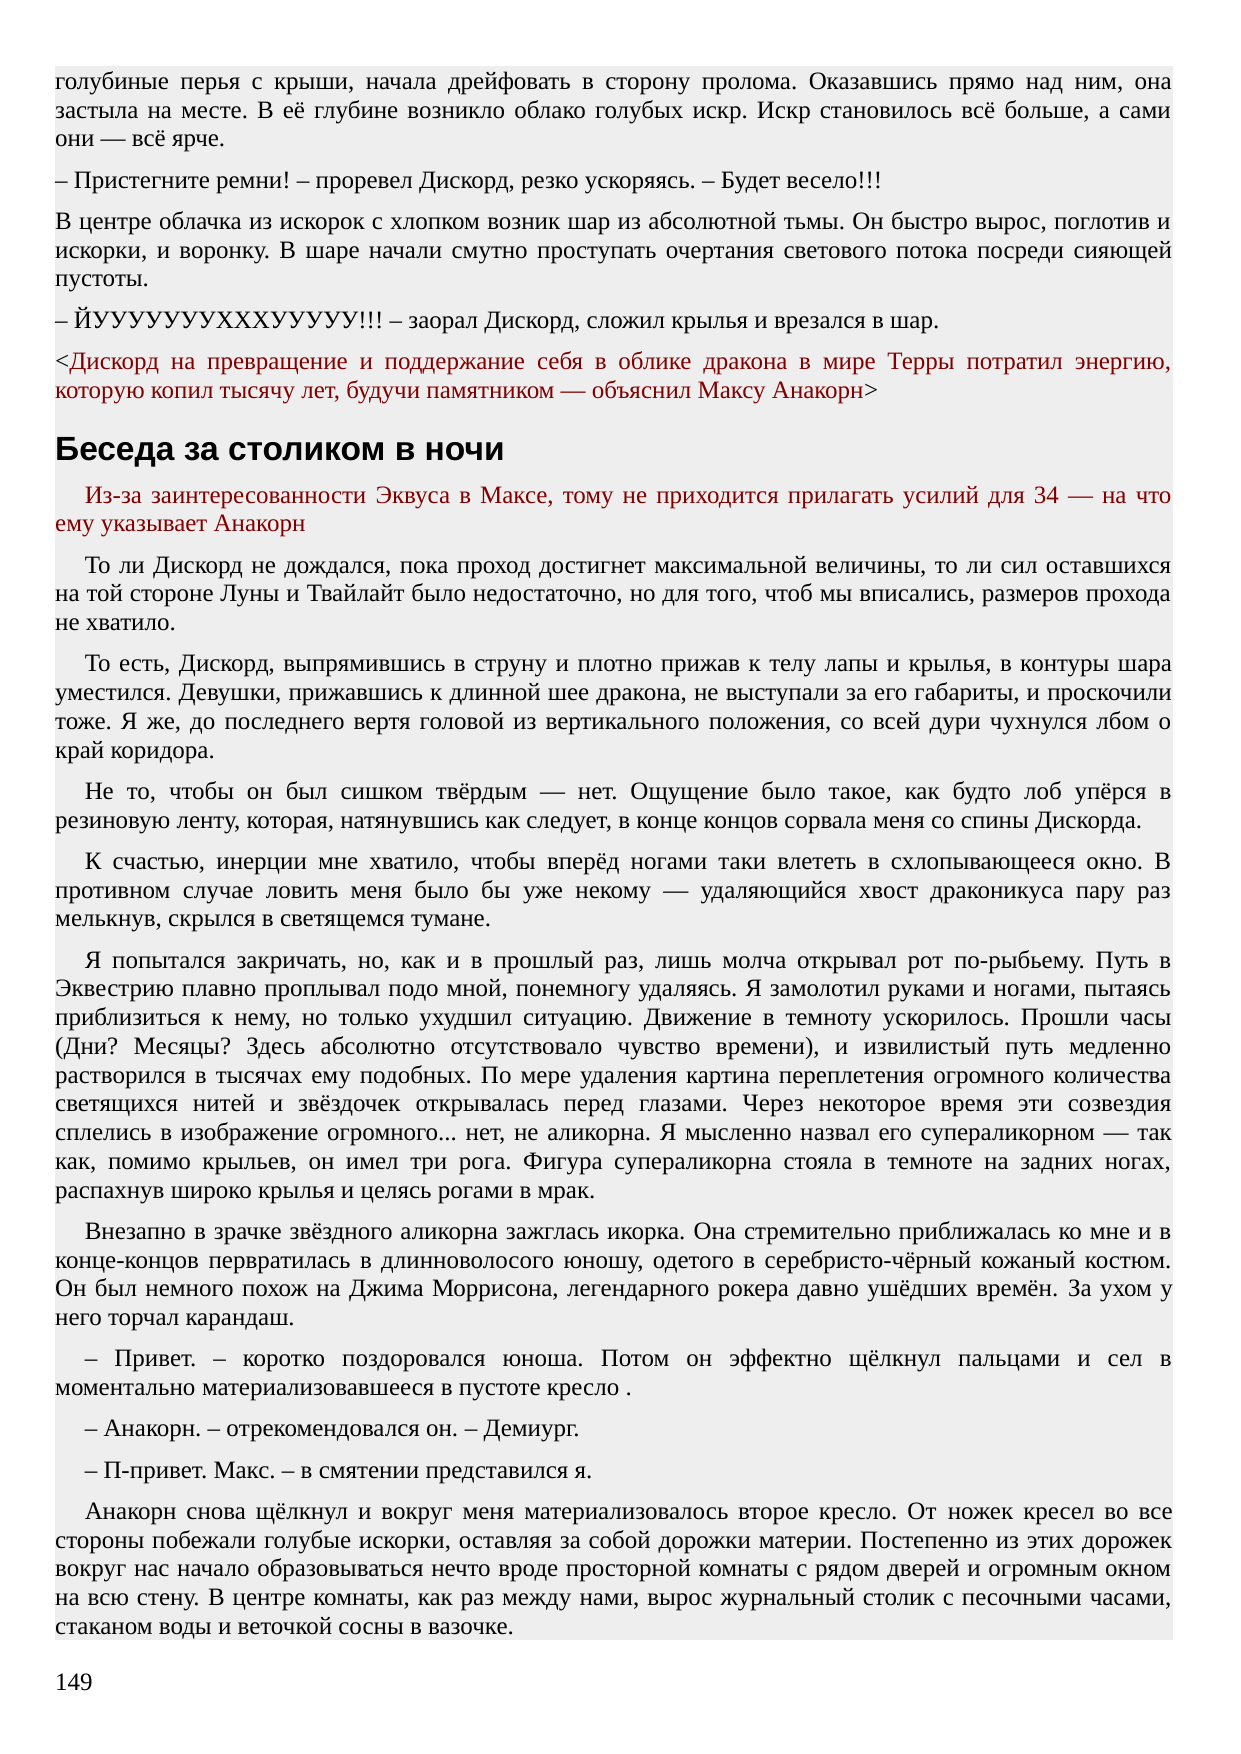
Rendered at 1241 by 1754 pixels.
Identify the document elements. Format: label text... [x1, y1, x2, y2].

text голубиные перья с крыши, начала дрейфовать в сторону пролома. Оказавшись прямо над ним, она застыла на месте. В её глубине возникло облако голубых искр. Искр становилось всё больше, а сами они — всё ярче. [55, 66, 1173, 152]
text – Привет. – коротко поздоровался юноша. Потом он эффектно щёлкнул пальцами и сел в моментально материализовавшееся в пустоте кресло . [55, 1343, 1173, 1401]
text То есть, Дискорд, выпрямившись в струну и плотно прижав к телу лапы и крылья, в контуры шара уместился. Девушки, прижавшись к длинной шее дракона, не выступали за его габариты, и проскочили тоже. Я же, до последнего вертя головой из вертикального положения, со всей дури чухнулся лбом о край коридора. [55, 648, 1173, 763]
text <Дискорд на превращение и поддержание себя в облике дракона в мире Терры потратил энергию, которую копил тысячу лет, будучи памятником — объяснил Максу Анакорн> [55, 346, 1173, 403]
text То ли Дискорд не дождался, пока проход достигнет максимальной величины, то ли сил оставшихся на той стороне Луны и Твайлайт было недостаточно, но для того, чтоб мы вписались, размеров прохода не хватило. [55, 550, 1173, 636]
text – П-привет. Макс. – в смятении представился я. [55, 1455, 1173, 1483]
subtitle Беседа за столиком в ночи [55, 428, 1173, 467]
text – ЙУУУУУУУХХХУУУУУ!!! – заорал Дискорд, сложил крылья и врезался в шар. [55, 305, 1173, 333]
text Не то, чтобы он был сишком твёрдым — нет. Ощущение было такое, как будто лоб упёрся в резиновую ленту, которая, натянувшись как следует, в конце концов сорвала меня со спины Дискорда. [55, 776, 1173, 833]
text В центре облачка из искорок с хлопком возник шар из абсолютной тьмы. Он быстро вырос, поглотив и искорки, и воронку. В шаре начали смутно проступать очертания светового потока посреди сияющей пустоты. [55, 206, 1173, 292]
text – Анакорн. – отрекомендовался он. – Демиург. [55, 1413, 1173, 1442]
text К счастью, инерции мне хватило, чтобы вперёд ногами таки влететь в схлопывающееся окно. В противном случае ловить меня было бы уже некому — удаляющийся хвост драконикуса пару раз мелькнув, скрылся в светящемся тумане. [55, 846, 1173, 932]
text Из-за заинтересованности Эквуса в Максе, тому не приходится прилагать усилий для 34 — на что ему указывает Анакорн [55, 480, 1173, 537]
text Я попытался закричать, но, как и в прошлый раз, лишь молча открывал рот по-рыбьему. Путь в Эквестрию плавно проплывал подо мной, понемногу удаляясь. Я замолотил руками и ногами, пытаясь приблизиться к нему, но только ухудшил ситуацию. Движение в темноту ускорилось. Прошли часы (Дни? Месяцы? Здесь абсолютно отсутствовало чувство времени), и извилистый путь медленно растворился в тысячах ему подобных. По мере удаления картина переплетения огромного количества светящихся нитей и звёздочек открывалась перед глазами. Через некоторое время эти созвездия сплелись в изображение огромного... нет, не аликорна. Я мысленно назвал его супераликорном — так как, помимо крыльев, он имел три рога. Фигура супераликорна стояла в темноте на задних ногах, распахнув широко крылья и целясь рогами в мрак. [55, 945, 1173, 1203]
text Анакорн снова щёлкнул и вокруг меня материализовалось второе кресло. От ножек кресел во все стороны побежали голубые искорки, оставляя за собой дорожки материи. Постепенно из этих дорожек вокруг нас начало образовываться нечто вроде просторной комнаты с рядом дверей и огромным окном на всю стену. В центре комнаты, как раз между нами, вырос журнальный столик с песочными часами, стаканом воды и веточкой сосны в вазочке. [55, 1496, 1173, 1640]
text – Пристегните ремни! – проревел Дискорд, резко ускоряясь. – Будет весело!!! [55, 165, 1173, 193]
text Внезапно в зрачке звёздного аликорна зажглась икорка. Она стремительно приближалась ко мне и в конце-концов первратилась в длинноволосого юношу, одетого в серебристо-чёрный кожаный костюм. Он был немного похож на Джима Моррисона, легендарного рокера давно ушёдших времён. За ухом у него торчал карандаш. [55, 1216, 1173, 1331]
